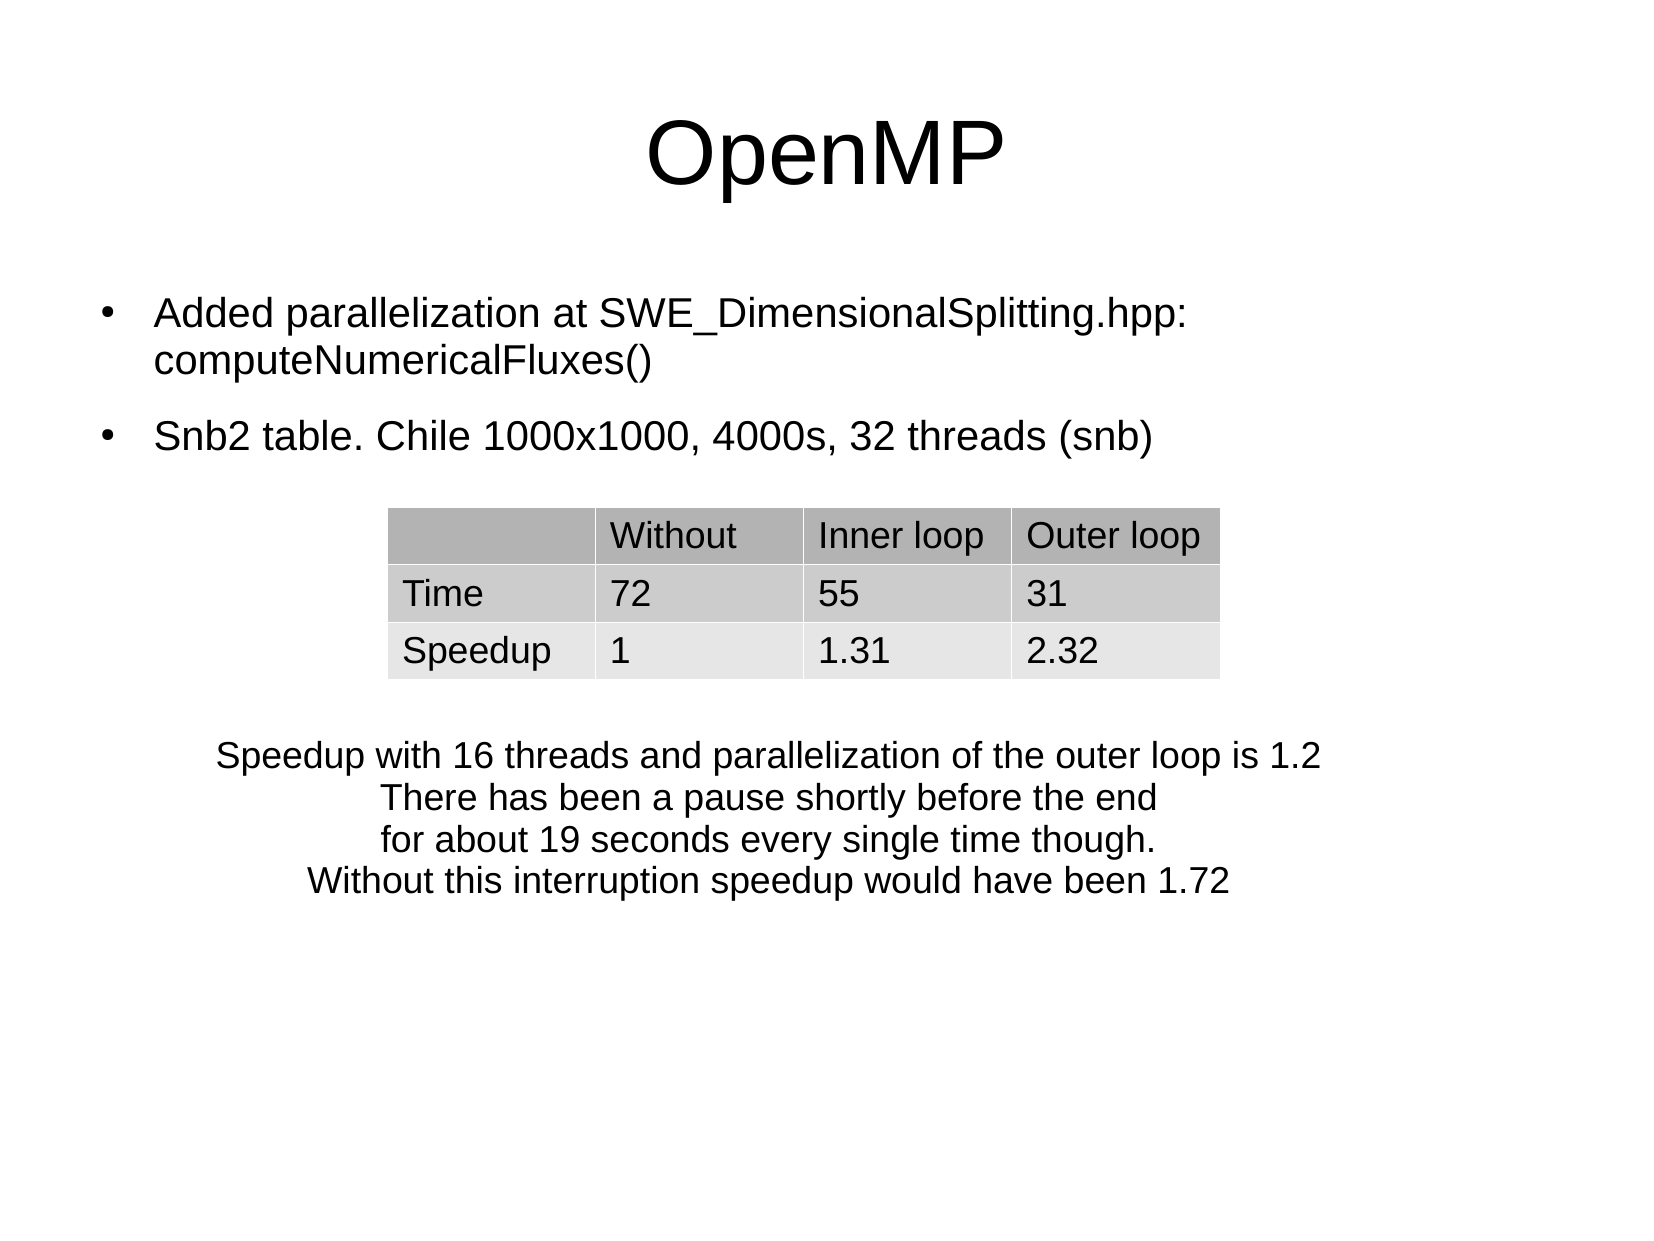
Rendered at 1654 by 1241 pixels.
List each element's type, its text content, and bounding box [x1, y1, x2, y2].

title OpenMP [82, 49, 1571, 257]
table_cell 1.31 [804, 623, 1011, 679]
table_cell 2.32 [1012, 623, 1220, 679]
table_header Outer loop [1012, 508, 1220, 564]
table_header [388, 508, 595, 564]
table_header Without [596, 508, 803, 564]
text_box Speedup with 16 threads and parallelization of the outer loop is 1.2 There has been a pause shortly before the end for about 19 seconds every single time though. Without this interruption speedup would have been 1.72 [200, 726, 1337, 910]
table_cell 72 [596, 565, 803, 622]
table_cell Time [388, 565, 595, 622]
table_cell 1 [596, 623, 803, 679]
table_cell 55 [804, 565, 1011, 622]
table_header Inner loop [804, 508, 1011, 564]
list Added parallelization at SWE_DimensionalSplitting.hpp: computeNumericalFluxes() Snb2 table. Chile 1000x1000, 4000s, 32 threads (snb) [82, 290, 1571, 1010]
table_cell Speedup [388, 623, 595, 679]
table_cell 31 [1012, 565, 1220, 622]
